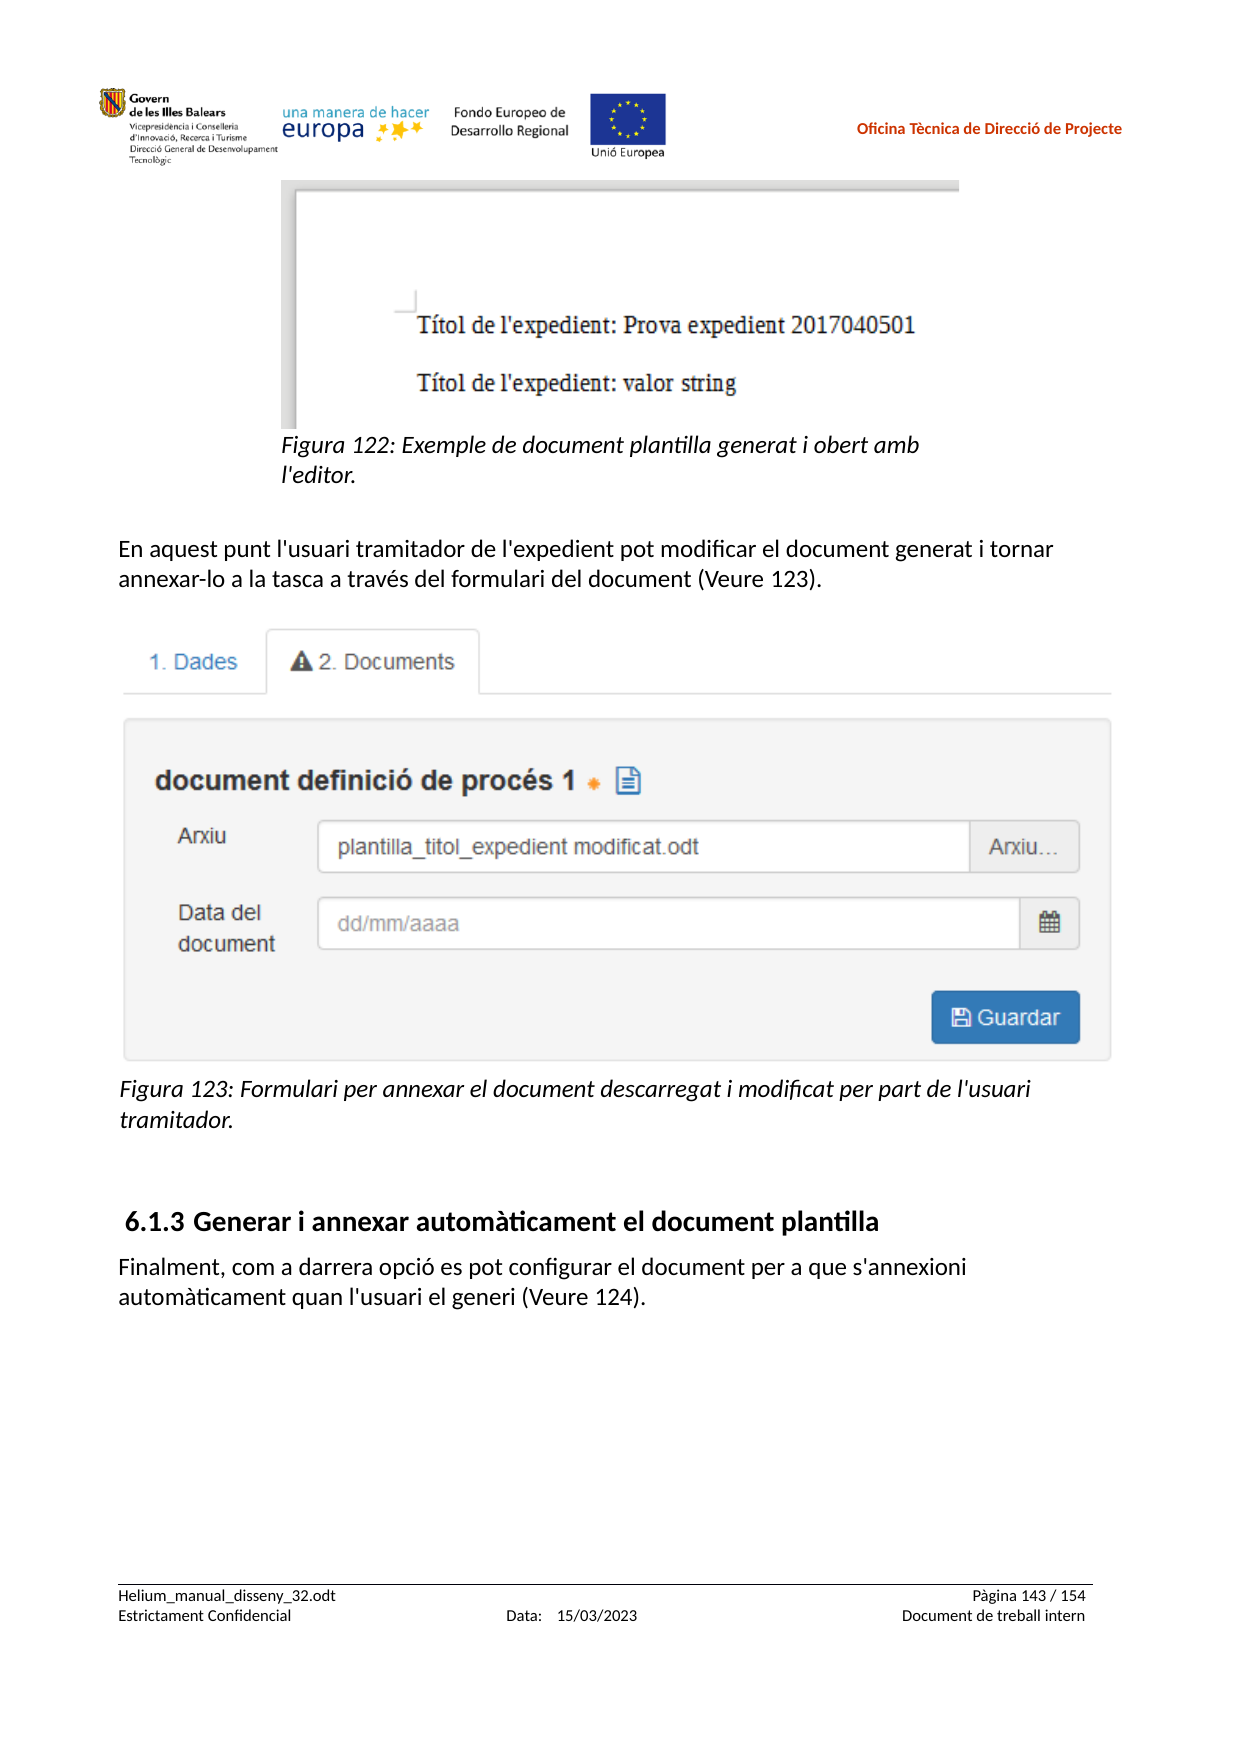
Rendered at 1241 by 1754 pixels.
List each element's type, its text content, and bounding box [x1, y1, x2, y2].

text Figura 123: Formulari per annexar el document descarregat i modificat per part de l'usuari tramitador. [119, 1074, 1121, 1135]
picture [119, 618, 1121, 1074]
text Figura 122: Exemple de document plantilla generat i obert amb l'editor. [281, 429, 959, 490]
picture [99, 87, 668, 166]
picture [281, 180, 960, 429]
subtitle Generar i annexar automàticament el document plantilla [118, 1203, 1122, 1238]
text En aquest punt l'usuari tramitador de l'expedient pot modificar el document generat i tornar annexar-lo a la tasca a través del formulari del document (Veure 123). [118, 533, 1122, 594]
text Finalment, com a darrera opció es pot configurar el document per a que s'annexioni automàticament quan l'usuari el generi (Veure 124). [118, 1251, 1122, 1312]
